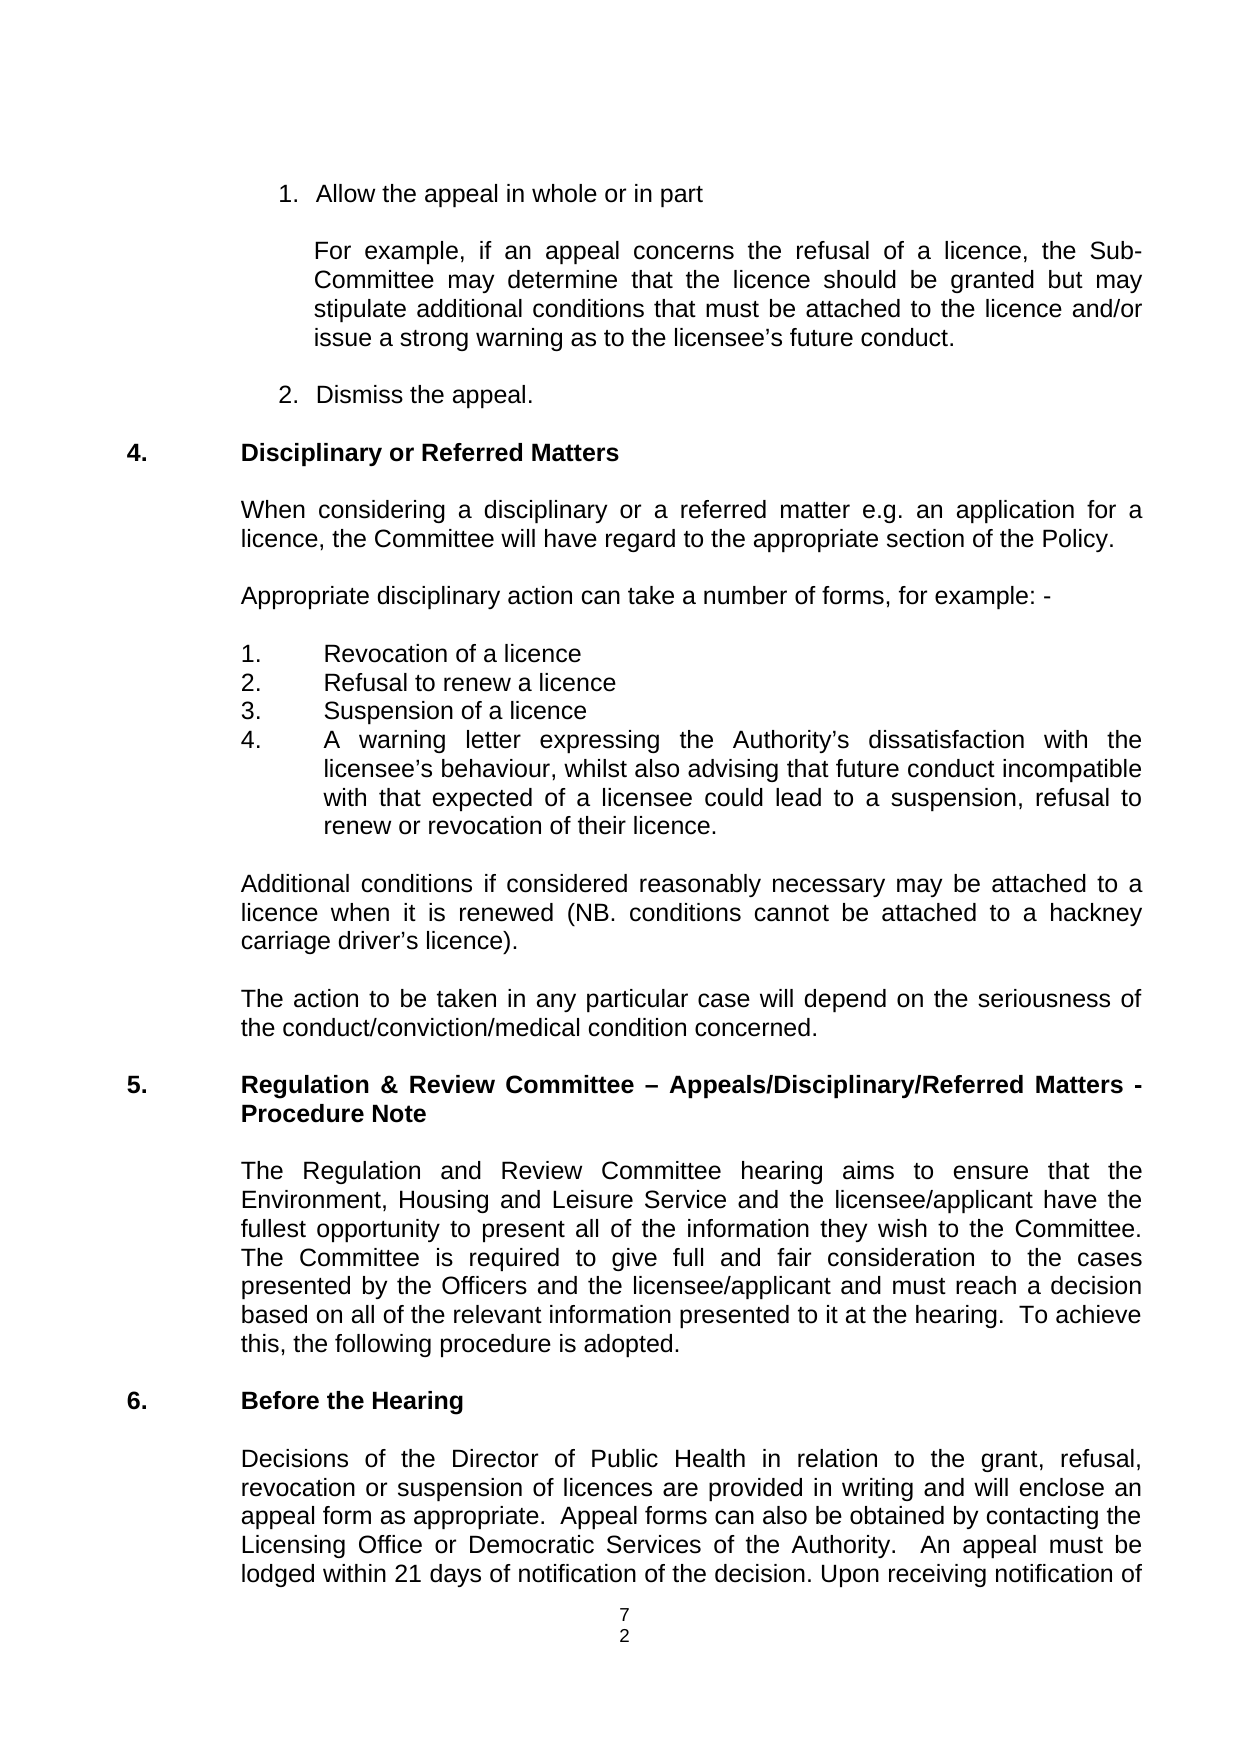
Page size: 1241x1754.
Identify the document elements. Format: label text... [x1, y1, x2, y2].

table_cell [229, 1128, 1155, 1156]
table_cell 5. [115, 1070, 229, 1127]
table_cell [111, 639, 115, 667]
table_cell [115, 380, 229, 437]
table_cell [111, 208, 115, 380]
table_cell [111, 1041, 115, 1070]
table_cell [115, 1041, 229, 1070]
table_cell [115, 1128, 229, 1156]
table_cell [115, 725, 229, 840]
table_cell [111, 610, 115, 639]
table_cell [229, 840, 1155, 869]
table_cell [111, 1386, 115, 1415]
table_cell Before the Hearing [229, 1386, 1155, 1415]
table_cell 1. [229, 639, 312, 667]
table_cell [229, 1358, 1155, 1386]
table_cell [115, 150, 229, 179]
table_cell [115, 610, 229, 639]
table_cell [111, 179, 115, 207]
table_cell [229, 955, 1155, 984]
table_cell 4. [115, 438, 229, 466]
table_cell Appropriate disciplinary action can take a number of forms, for example: - [229, 581, 1155, 610]
table_cell Revocation of a licence [312, 639, 1155, 667]
table_cell [115, 840, 229, 869]
table_cell [115, 696, 229, 725]
table_cell Disciplinary or Referred Matters [229, 438, 1155, 466]
table_cell [115, 668, 229, 696]
table_cell [111, 668, 115, 696]
table_cell [229, 1041, 1155, 1070]
table_cell [111, 696, 115, 725]
table_cell [111, 984, 115, 1041]
table_cell [111, 1128, 115, 1156]
table_cell Refusal to renew a licence [312, 668, 1155, 696]
table_cell [111, 1415, 115, 1444]
table_cell 6. [115, 1386, 229, 1415]
table_cell 4. [229, 725, 312, 840]
table_cell For example, if an appeal concerns the refusal of a licence, the Sub-Committee may determine that the licence should be granted but may stipulate additional conditions that must be attached to the licence and/or issue a strong warning as to the licensee’s future conduct. [229, 208, 1155, 380]
table_cell Regulation & Review Committee – Appeals/Disciplinary/Referred Matters - Procedure Note [229, 1070, 1155, 1127]
table_cell [111, 581, 115, 610]
table_cell [111, 553, 115, 581]
table_cell [115, 208, 229, 380]
table_cell [111, 725, 115, 840]
table_cell The action to be taken in any particular case will depend on the seriousness of the conduct/conviction/medical condition concerned. [229, 984, 1155, 1041]
table_cell [111, 1358, 115, 1386]
table_cell [111, 380, 115, 437]
table_cell [111, 438, 115, 466]
table_cell [115, 495, 229, 552]
table_cell When considering a disciplinary or a referred matter e.g. an application for a licence, the Committee will have regard to the appropriate section of the Policy. [229, 495, 1155, 552]
table_cell [111, 840, 115, 869]
table_cell [115, 553, 229, 581]
table_cell [111, 869, 115, 955]
table_cell [111, 1444, 115, 1587]
table_cell The Regulation and Review Committee hearing aims to ensure that the Environment, Housing and Leisure Service and the licensee/applicant have the fullest opportunity to present all of the information they wish to the Committee. The Committee is required to give full and fair consideration to the cases presented by the Officers and the licensee/applicant and must reach a decision based on all of the relevant information presented to it at the hearing. To achieve this, the following procedure is adopted. [229, 1156, 1155, 1357]
table_cell [229, 1415, 1155, 1444]
table_cell 3. [229, 696, 312, 725]
table_cell [115, 869, 229, 955]
table_cell [229, 610, 1155, 639]
table_cell Dismiss the appeal. [229, 380, 1155, 437]
table_cell [229, 466, 1155, 495]
table_cell [229, 553, 1155, 581]
table_cell [115, 581, 229, 610]
table_cell A warning letter expressing the Authority’s dissatisfaction with the licensee’s behaviour, whilst also advising that future conduct incompatible with that expected of a licensee could lead to a suspension, refusal to renew or revocation of their licence. [312, 725, 1155, 840]
table_cell [115, 466, 229, 495]
table_cell Additional conditions if considered reasonably necessary may be attached to a licence when it is renewed (NB. conditions cannot be attached to a hackney carriage driver’s licence). [229, 869, 1155, 955]
table_cell [115, 955, 229, 984]
table_cell [115, 1156, 229, 1357]
table_cell [115, 1358, 229, 1386]
table_cell [111, 150, 115, 179]
table_cell Decisions of the Director of Public Health in relation to the grant, refusal, revocation or suspension of licences are provided in writing and will enclose an appeal form as appropriate. Appeal forms can also be obtained by contacting the Licensing Office or Democratic Services of the Authority. An appeal must be lodged within 21 days of notification of the decision. Upon receiving notification of [229, 1444, 1155, 1587]
table_cell [111, 466, 115, 495]
table_cell [111, 495, 115, 552]
table_cell [229, 150, 1155, 179]
table_cell [111, 955, 115, 984]
table_cell [115, 639, 229, 667]
table_cell Allow the appeal in whole or in part [229, 179, 1155, 207]
table_cell 2. [229, 668, 312, 696]
table_cell [115, 179, 229, 207]
table_cell [115, 1444, 229, 1587]
table_cell Suspension of a licence [312, 696, 1155, 725]
table_cell [115, 1415, 229, 1444]
table_cell [111, 1156, 115, 1357]
table_cell [115, 984, 229, 1041]
table_cell [111, 1070, 115, 1127]
